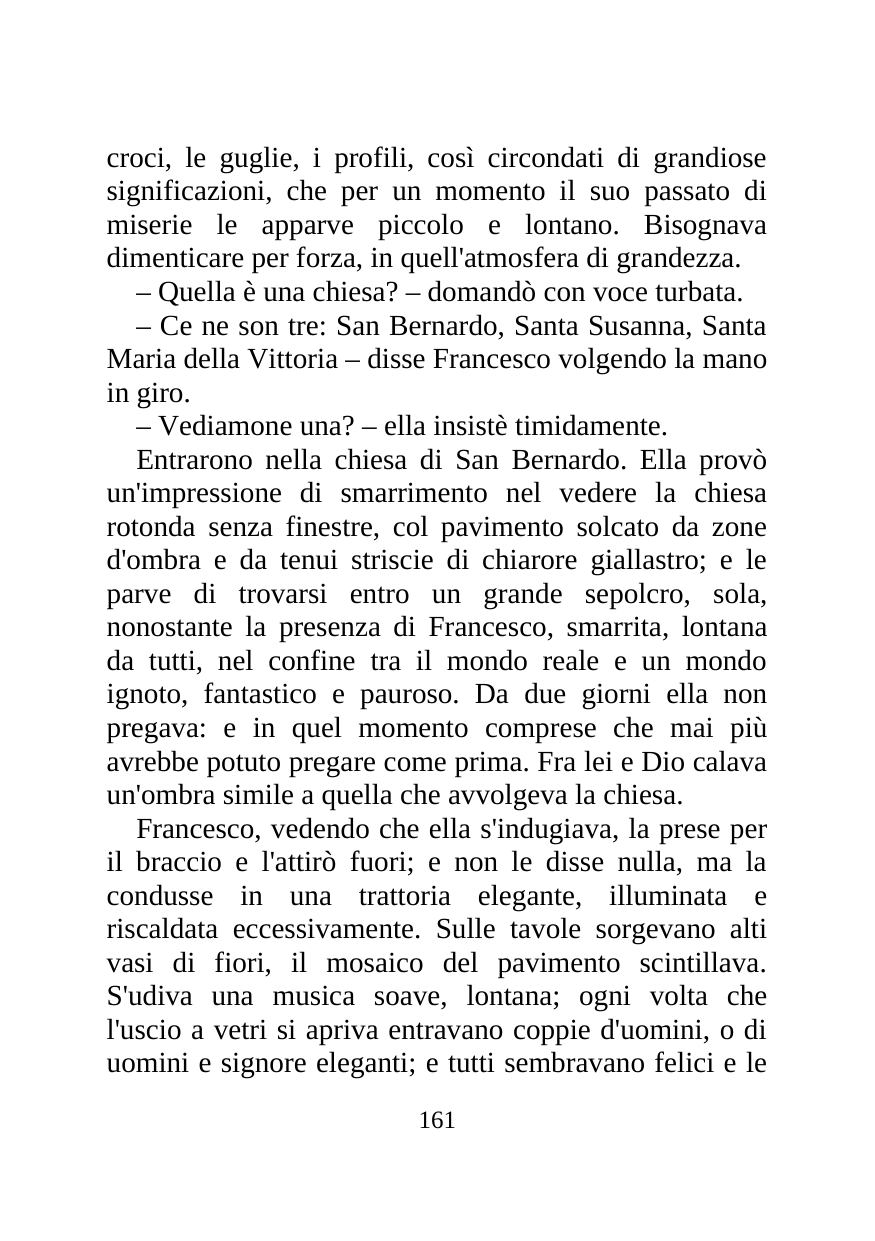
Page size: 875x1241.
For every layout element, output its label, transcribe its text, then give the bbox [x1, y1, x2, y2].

text Entrarono nella chiesa di San Bernardo. Ella provò un'impressione di smarrimento nel vedere la chiesa rotonda senza finestre, col pavimento solcato da zone d'ombra e da tenui striscie di chiarore giallastro; e le parve di trovarsi entro un grande sepolcro, sola, nonostante la presenza di Francesco, smarrita, lontana da tutti, nel confine tra il mondo reale e un mondo ignoto, fantastico e pauroso. Da due giorni ella non pregava: e in quel momento comprese che mai più avrebbe potuto pregare come prima. Fra lei e Dio calava un'ombra simile a quella che avvolgeva la chiesa. [106, 442, 768, 811]
text – Ce ne son tre: San Bernardo, Santa Susanna, Santa Maria della Vittoria – disse Francesco volgendo la mano in giro. [106, 308, 768, 408]
text – Quella è una chiesa? – domandò con voce turbata. [106, 274, 768, 308]
text croci, le guglie, i profili, così circondati di grandiose significazioni, che per un momento il suo passato di miserie le apparve piccolo e lontano. Bisognava dimenticare per forza, in quell'atmosfera di grandezza. [106, 140, 768, 274]
text – Vediamone una? – ella insistè timidamente. [106, 408, 768, 442]
text Francesco, vedendo che ella s'indugiava, la prese per il braccio e l'attirò fuori; e non le disse nulla, ma la condusse in una trattoria elegante, illuminata e riscaldata eccessivamente. Sulle tavole sorgevano alti vasi di fiori, il mosaico del pavimento scintillava. S'udiva una musica soave, lontana; ogni volta che l'uscio a vetri si apriva entravano coppie d'uomini, o di uomini e signore eleganti; e tutti sembravano felici e le [106, 811, 768, 1079]
